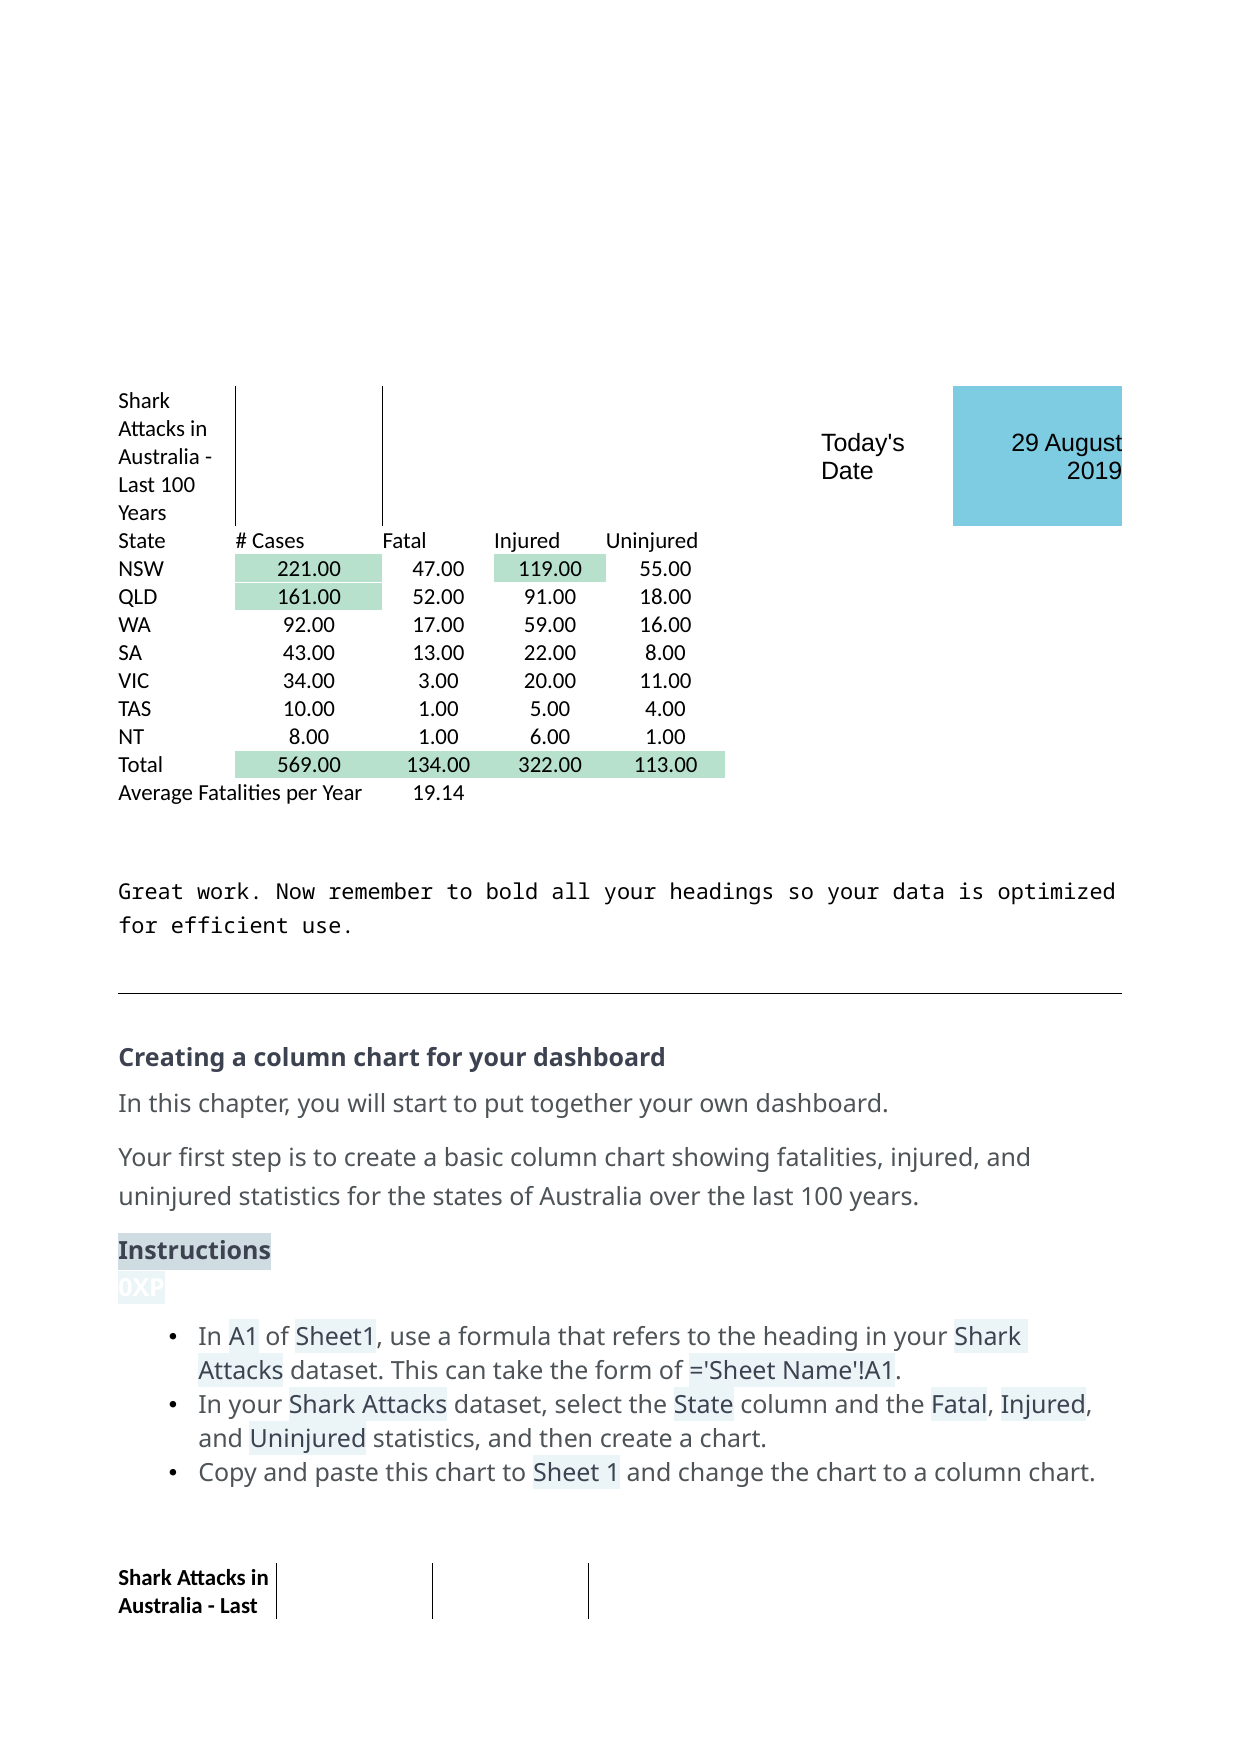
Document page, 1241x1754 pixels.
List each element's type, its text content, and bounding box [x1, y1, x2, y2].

table_cell [953, 695, 1122, 722]
table_cell [382, 811, 494, 816]
table_cell [725, 610, 821, 638]
table_cell [118, 807, 235, 811]
table_cell TAS [118, 695, 235, 722]
table_cell Average Fatalities per Year [118, 779, 382, 807]
table_cell 91.00 [494, 583, 606, 610]
table_cell 43.00 [235, 639, 382, 666]
table_cell 10.00 [235, 695, 382, 722]
table_header [383, 386, 494, 526]
table_cell WA [118, 610, 235, 638]
table_header [277, 1563, 432, 1619]
table_cell [606, 811, 725, 816]
table_cell Uninjured [606, 526, 725, 554]
table_header Today's Date [821, 386, 953, 526]
table_cell [953, 779, 1122, 807]
table_cell 3.00 [382, 666, 494, 694]
table_cell 22.00 [494, 639, 606, 666]
table_cell [725, 583, 821, 610]
table_cell [725, 807, 821, 811]
table_cell [953, 526, 1122, 554]
table_cell 134.00 [382, 751, 494, 778]
table_cell [494, 811, 606, 816]
table_cell [725, 695, 821, 722]
table_cell 47.00 [382, 554, 494, 582]
table_cell [821, 695, 953, 722]
table_cell [821, 779, 953, 807]
table_cell [382, 807, 494, 811]
table_header [433, 1563, 588, 1619]
text Great work. Now remember to bold all your headings so your data is optimized for efficient use. [118, 876, 1122, 940]
table_cell VIC [118, 666, 235, 694]
table_cell 11.00 [606, 666, 725, 694]
table_cell 55.00 [606, 554, 725, 582]
table_header [606, 386, 725, 526]
table_header [236, 386, 382, 526]
table_cell [821, 811, 953, 816]
table_cell [494, 807, 606, 811]
table_cell [821, 751, 953, 778]
table_cell [953, 554, 1122, 582]
table_header [745, 1563, 902, 1619]
table_cell # Cases [235, 526, 382, 554]
table_cell [725, 723, 821, 751]
table_cell Total [118, 751, 235, 778]
table_cell [953, 639, 1122, 666]
table_cell [235, 811, 382, 816]
table_cell [953, 583, 1122, 610]
table_cell 5.00 [494, 695, 606, 722]
list In your Shark Attacks dataset, select the State column and the Fatal, Injured, and Uninjured statistics, and then create a chart. [168, 1387, 1116, 1455]
table_cell 18.00 [606, 583, 725, 610]
table_cell 1.00 [606, 723, 725, 751]
table_cell 161.00 [235, 583, 382, 610]
table_header [589, 1563, 745, 1619]
table_cell 19.14 [382, 779, 494, 807]
table_header Shark Attacks in Australia - Last 100 Years [118, 386, 235, 526]
table_cell 52.00 [382, 583, 494, 610]
table_cell [821, 807, 953, 811]
table_cell 1.00 [382, 723, 494, 751]
table_cell 8.00 [235, 723, 382, 751]
table_cell QLD [118, 583, 235, 610]
table_header Shark Attacks in Australia - Last [118, 1563, 276, 1619]
table_header [494, 386, 606, 526]
table_cell 113.00 [606, 751, 725, 778]
table_cell [821, 723, 953, 751]
table_header [725, 386, 821, 526]
table_cell [953, 811, 1122, 816]
table_cell 569.00 [235, 751, 382, 778]
table_cell [953, 751, 1122, 778]
table_cell [606, 779, 725, 807]
list Copy and paste this chart to Sheet 1 and change the chart to a column chart. [168, 1455, 1116, 1489]
table_cell 221.00 [235, 554, 382, 582]
table_cell [953, 666, 1122, 694]
table_cell [821, 526, 953, 554]
table_cell 13.00 [382, 639, 494, 666]
table_cell 17.00 [382, 610, 494, 638]
table_cell [606, 807, 725, 811]
table_cell [725, 811, 821, 816]
table_cell NT [118, 723, 235, 751]
table_cell [725, 639, 821, 666]
table_cell [953, 807, 1122, 811]
table_cell 59.00 [494, 610, 606, 638]
table_cell 1.00 [382, 695, 494, 722]
table_cell [821, 639, 953, 666]
subtitle Instructions [118, 1233, 1109, 1270]
table_cell 34.00 [235, 666, 382, 694]
table_cell 322.00 [494, 751, 606, 778]
table_cell [118, 811, 235, 816]
table_cell Fatal [382, 526, 494, 554]
table_cell 92.00 [235, 610, 382, 638]
table_cell NSW [118, 554, 235, 582]
table_cell 20.00 [494, 666, 606, 694]
table_cell 16.00 [606, 610, 725, 638]
table_cell SA [118, 639, 235, 666]
table_cell [821, 610, 953, 638]
table_cell [235, 807, 382, 811]
table_cell 119.00 [494, 554, 606, 582]
text Your first step is to create a basic column chart showing fatalities, injured, and uninjured statistics for the states of Australia over the last 100 years. [118, 1140, 1122, 1213]
text 0XP [118, 1270, 1109, 1304]
table_cell State [118, 526, 235, 554]
table_cell 4.00 [606, 695, 725, 722]
table_cell [725, 666, 821, 694]
subtitle Creating a column chart for your dashboard [118, 1039, 1122, 1074]
table_cell [953, 610, 1122, 638]
table_cell [725, 751, 821, 778]
table_cell [953, 723, 1122, 751]
table_cell [725, 554, 821, 582]
list In A1 of Sheet1, use a formula that refers to the heading in your Shark Attacks dataset. This can take the form of ='Sheet Name'!A1. [168, 1318, 1116, 1387]
table_cell [821, 554, 953, 582]
table_cell 8.00 [606, 639, 725, 666]
table_cell [821, 583, 953, 610]
table_cell [494, 779, 606, 807]
text In this chapter, you will start to put together your own dashboard. [118, 1086, 1122, 1120]
table_cell [725, 526, 821, 554]
table_header 29 August 2019 [953, 386, 1122, 526]
table_cell [725, 779, 821, 807]
table_cell 6.00 [494, 723, 606, 751]
table_cell Injured [494, 526, 606, 554]
table_cell [821, 666, 953, 694]
